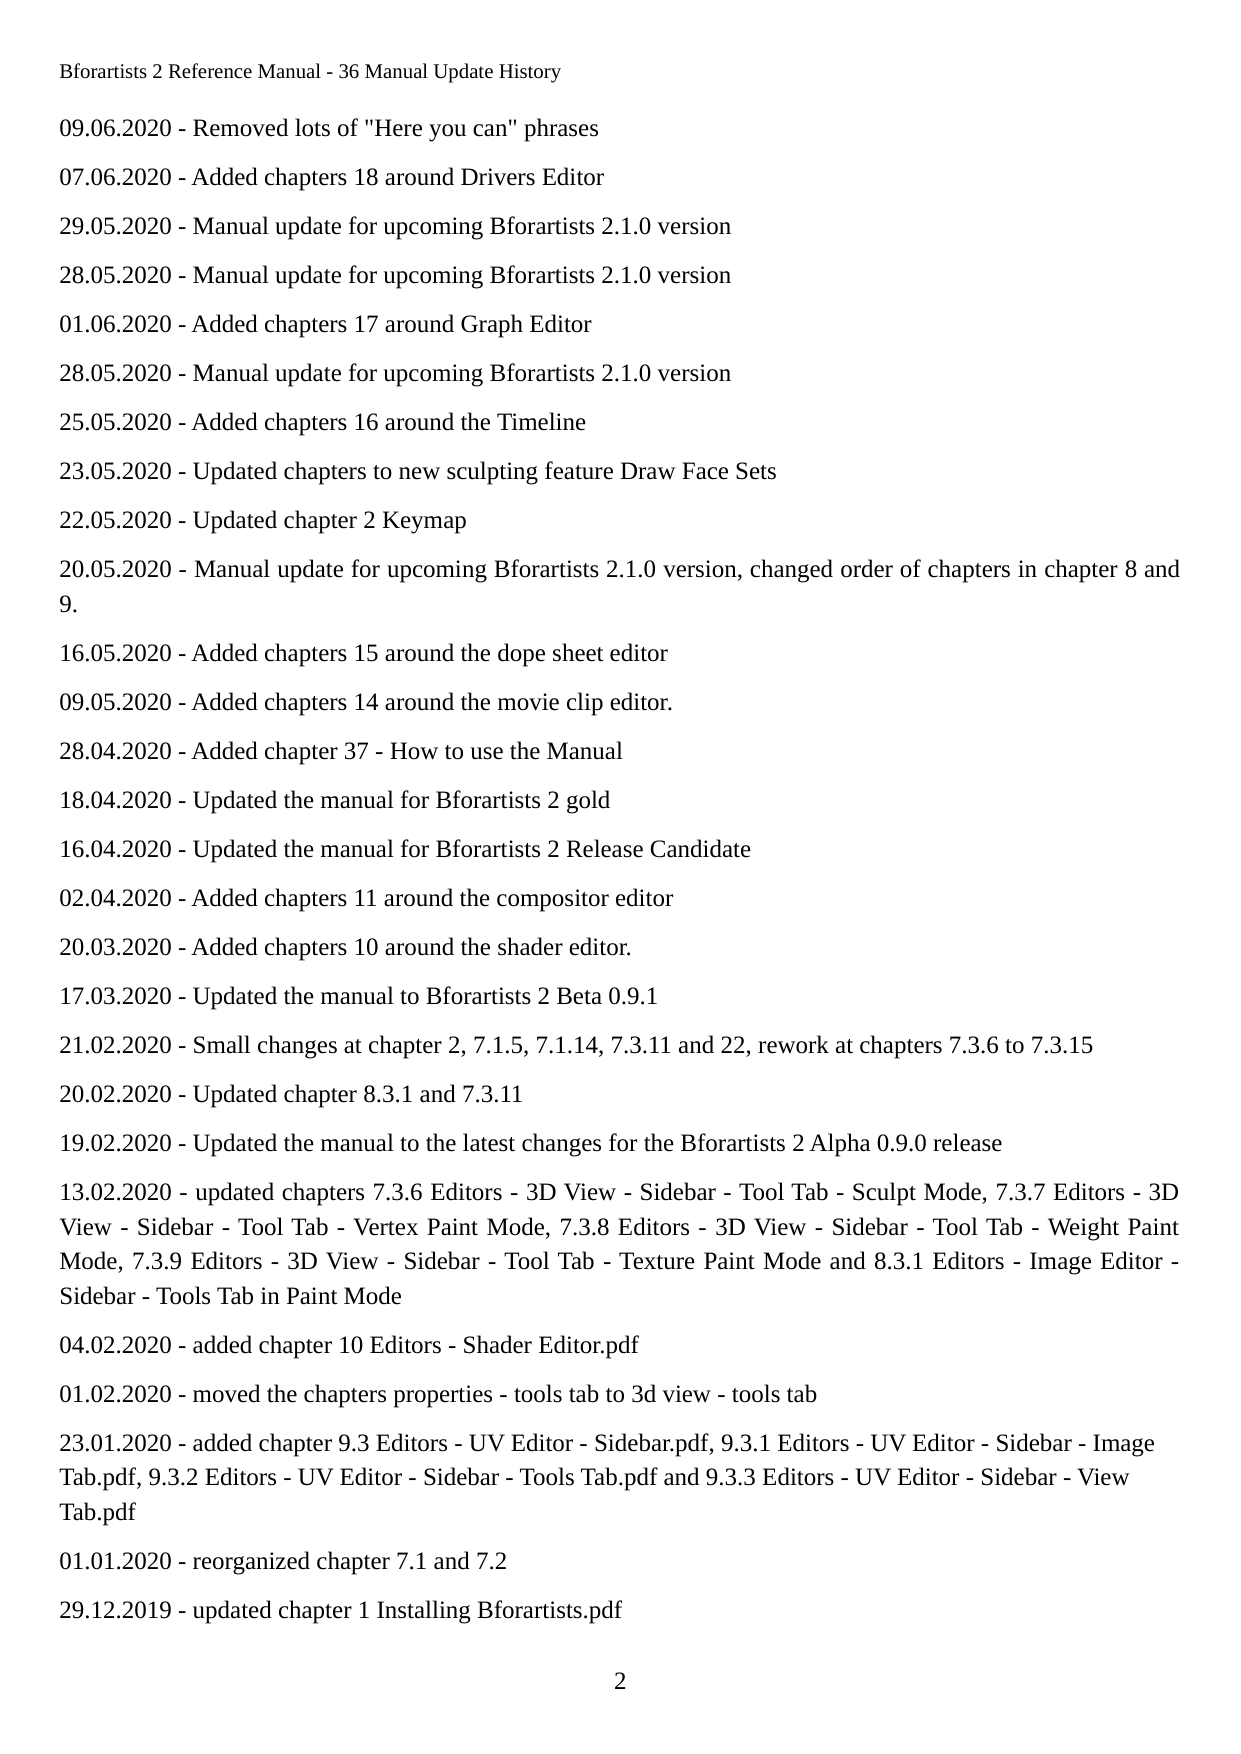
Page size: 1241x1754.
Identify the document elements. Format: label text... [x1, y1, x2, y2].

text 01.02.2020 - moved the chapters properties - tools tab to 3d view - tools tab [59, 1379, 1181, 1408]
text 20.02.2020 - Updated chapter 8.3.1 and 7.3.11 [59, 1079, 1181, 1108]
text 20.05.2020 - Manual update for upcoming Bforartists 2.1.0 version, changed order of chapters in chapter 8 and 9. [59, 554, 1181, 617]
text 09.05.2020 - Added chapters 14 around the movie clip editor. [59, 687, 1181, 716]
text 01.01.2020 - reorganized chapter 7.1 and 7.2 [59, 1546, 1181, 1575]
text 04.02.2020 - added chapter 10 Editors - Shader Editor.pdf [59, 1330, 1181, 1359]
text 07.06.2020 - Added chapters 18 around Drivers Editor [59, 162, 1181, 190]
text 22.05.2020 - Updated chapter 2 Keymap [59, 505, 1181, 534]
text 18.04.2020 - Updated the manual for Bforartists 2 gold [59, 785, 1181, 814]
text 28.05.2020 - Manual update for upcoming Bforartists 2.1.0 version [59, 260, 1181, 288]
text 21.02.2020 - Small changes at chapter 2, 7.1.5, 7.1.14, 7.3.11 and 22, rework at chapters 7.3.6 to 7.3.15 [59, 1030, 1181, 1059]
text 29.05.2020 - Manual update for upcoming Bforartists 2.1.0 version [59, 211, 1181, 239]
text 28.04.2020 - Added chapter 37 - How to use the Manual [59, 736, 1181, 764]
text 25.05.2020 - Added chapters 16 around the Timeline [59, 407, 1181, 436]
text 23.01.2020 - added chapter 9.3 Editors - UV Editor - Sidebar.pdf, 9.3.1 Editors - UV Editor - Sidebar - Image Tab.pdf, 9.3.2 Editors - UV Editor - Sidebar - Tools Tab.pdf and 9.3.3 Editors - UV Editor - Sidebar - View Tab.pdf [59, 1428, 1181, 1526]
text 16.04.2020 - Updated the manual for Bforartists 2 Release Candidate [59, 834, 1181, 863]
text 16.05.2020 - Added chapters 15 around the dope sheet editor [59, 638, 1181, 666]
text 29.12.2019 - updated chapter 1 Installing Bforartists.pdf [59, 1595, 1181, 1624]
text 28.05.2020 - Manual update for upcoming Bforartists 2.1.0 version [59, 358, 1181, 387]
text 19.02.2020 - Updated the manual to the latest changes for the Bforartists 2 Alpha 0.9.0 release [59, 1128, 1181, 1157]
text 17.03.2020 - Updated the manual to Bforartists 2 Beta 0.9.1 [59, 981, 1181, 1010]
text 09.06.2020 - Removed lots of "Here you can" phrases [59, 113, 1181, 141]
text 20.03.2020 - Added chapters 10 around the shader editor. [59, 932, 1181, 961]
text 02.04.2020 - Added chapters 11 around the compositor editor [59, 883, 1181, 912]
text 01.06.2020 - Added chapters 17 around Graph Editor [59, 309, 1181, 338]
text 13.02.2020 - updated chapters 7.3.6 Editors - 3D View - Sidebar - Tool Tab - Sculpt Mode, 7.3.7 Editors - 3D View - Sidebar - Tool Tab - Vertex Paint Mode, 7.3.8 Editors - 3D View - Sidebar - Tool Tab - Weight Paint Mode, 7.3.9 Editors - 3D View - Sidebar - Tool Tab - Texture Paint Mode and 8.3.1 Editors - Image Editor - Sidebar - Tools Tab in Paint Mode [59, 1177, 1181, 1309]
text 23.05.2020 - Updated chapters to new sculpting feature Draw Face Sets [59, 456, 1181, 485]
